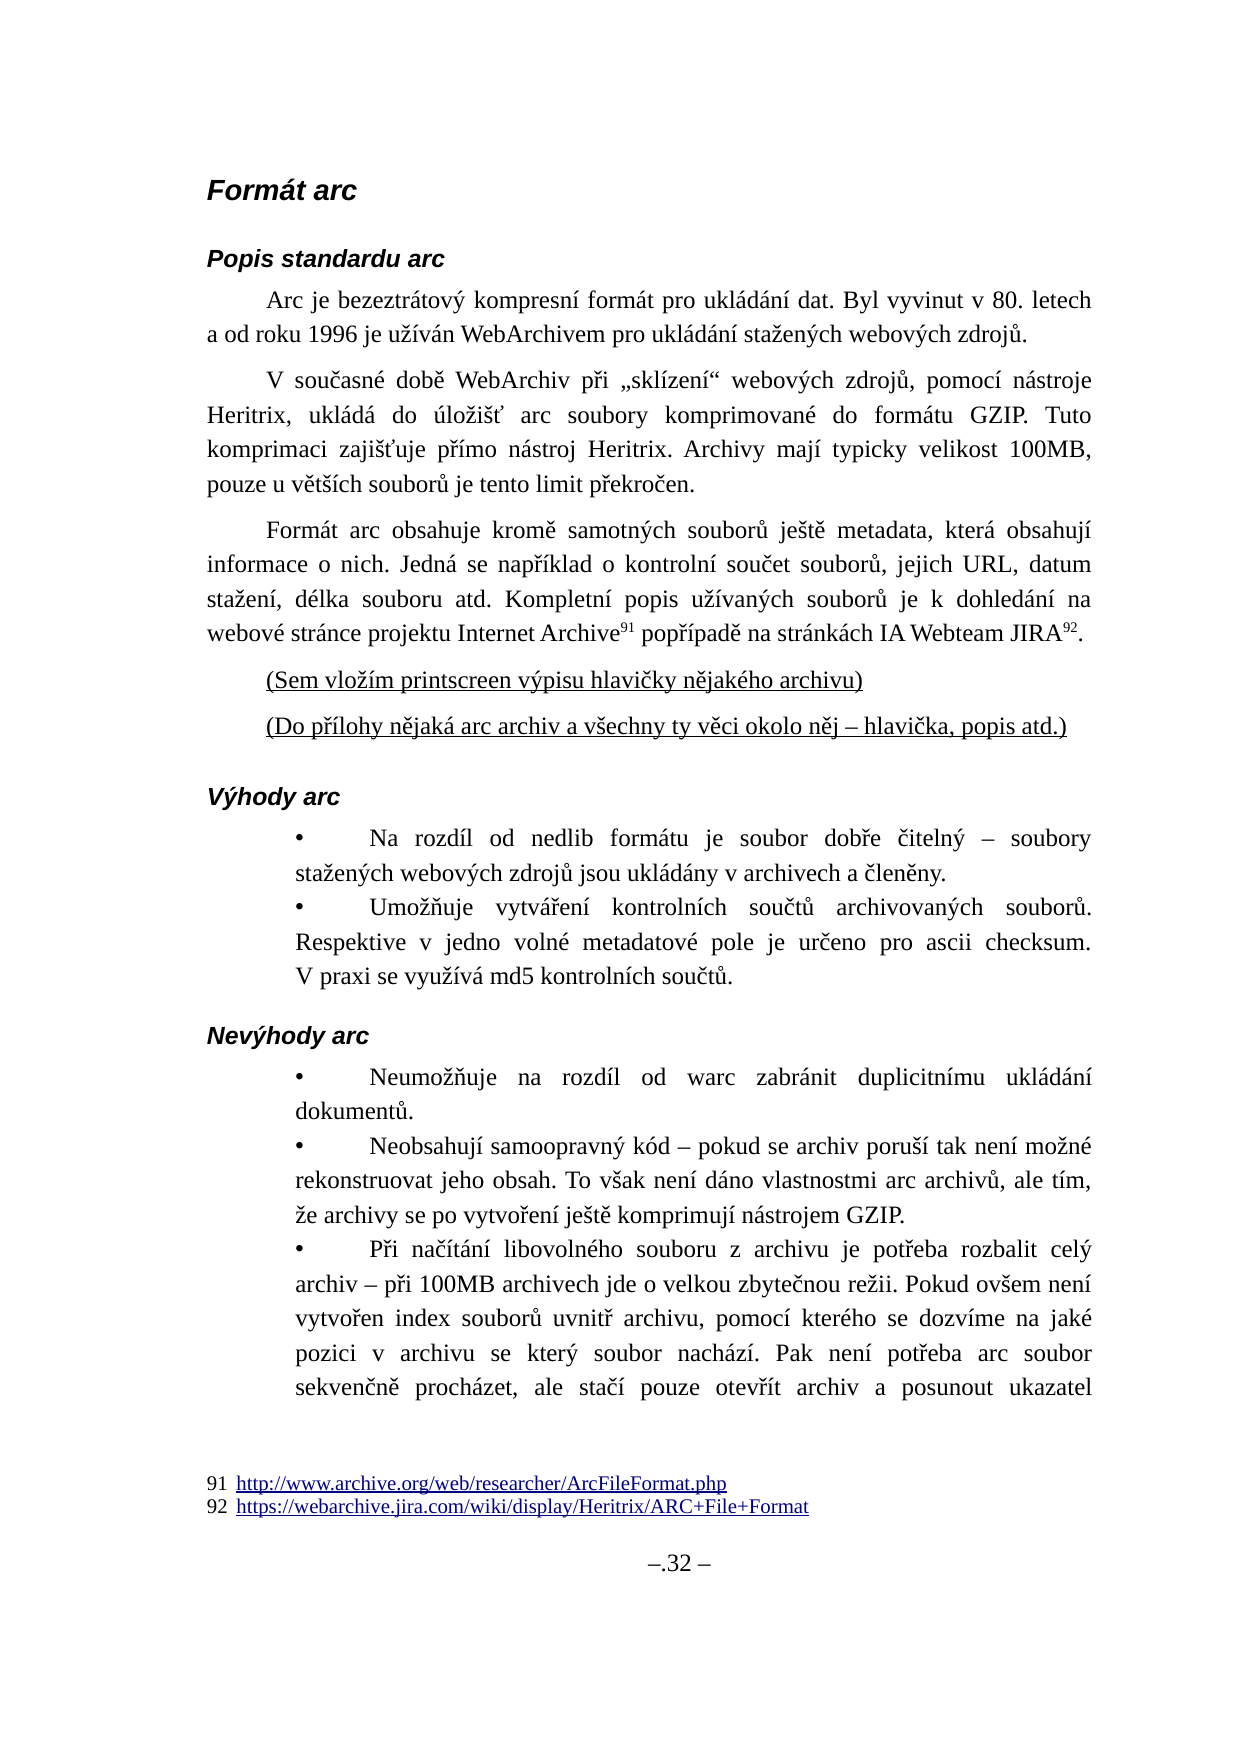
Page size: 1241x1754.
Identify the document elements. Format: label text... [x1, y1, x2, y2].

subtitle Popis standardu arc [207, 244, 1093, 272]
subtitle Formát arc [207, 173, 1093, 206]
list Neumožňuje na rozdíl od warc zabránit duplicitnímu ukládání dokumentů. [295, 1062, 1093, 1125]
text (Sem vložím printscreen výpisu hlavičky nějakého archivu) [207, 665, 1093, 693]
text V současné době WebArchiv při „sklízení“ webových zdrojů, pomocí nástroje Heritrix, ukládá do úložišť arc soubory komprimované do formátu GZIP. Tuto komprimaci zajišťuje přímo nástroj Heritrix. Archivy mají typicky velikost 100MB, pouze u větších souborů je tento limit překročen. [207, 365, 1093, 498]
subtitle Nevýhody arc [207, 1021, 1093, 1049]
list Umožňuje vytváření kontrolních součtů archivovaných souborů. Respektive v jedno volné metadatové pole je určeno pro ascii checksum. V praxi se využívá md5 kontrolních součtů. [295, 892, 1093, 990]
list Neobsahují samoopravný kód – pokud se archiv poruší tak není možné rekonstruovat jeho obsah. To však není dáno vlastnostmi arc archivů, ale tím, že archivy se po vytvoření ještě komprimují nástrojem GZIP. [295, 1131, 1093, 1228]
text http://www.archive.org/web/researcher/ArcFileFormat.php [207, 1470, 1093, 1494]
list Na rozdíl od nedlib formátu je soubor dobře čitelný – soubory stažených webových zdrojů jsou ukládány v archivech a členěny. [295, 823, 1093, 887]
text https://webarchive.jira.com/wiki/display/Heritrix/ARC+File+Format [207, 1494, 1093, 1518]
text Formát arc obsahuje kromě samotných souborů ještě metadata, která obsahují informace o nich. Jedná se například o kontrolní součet souborů, jejich URL, datum stažení, délka souboru atd. Kompletní popis užívaných souborů je k dohledání na webové stránce projektu Internet Archive popřípadě na stránkách IA Webteam JIRA. [207, 515, 1093, 647]
text (Do přílohy nějaká arc archiv a všechny ty věci okolo něj – hlavička, popis atd.) [207, 711, 1093, 740]
text Arc je bezeztrátový kompresní formát pro ukládání dat. Byl vyvinut v 80. letech a od roku 1996 je užíván WebArchivem pro ukládání stažených webových zdrojů. [207, 285, 1093, 348]
list Při načítání libovolného souboru z archivu je potřeba rozbalit celý archiv – při 100MB archivech jde o velkou zbytečnou režii. Pokud ovšem není vytvořen index souborů uvnitř archivu, pomocí kterého se dozvíme na jaké pozici v archivu se který soubor nachází. Pak není potřeba arc soubor sekvenčně procházet, ale stačí pouze otevřít archiv a posunout ukazatel [295, 1234, 1093, 1401]
subtitle Výhody arc [207, 782, 1093, 811]
